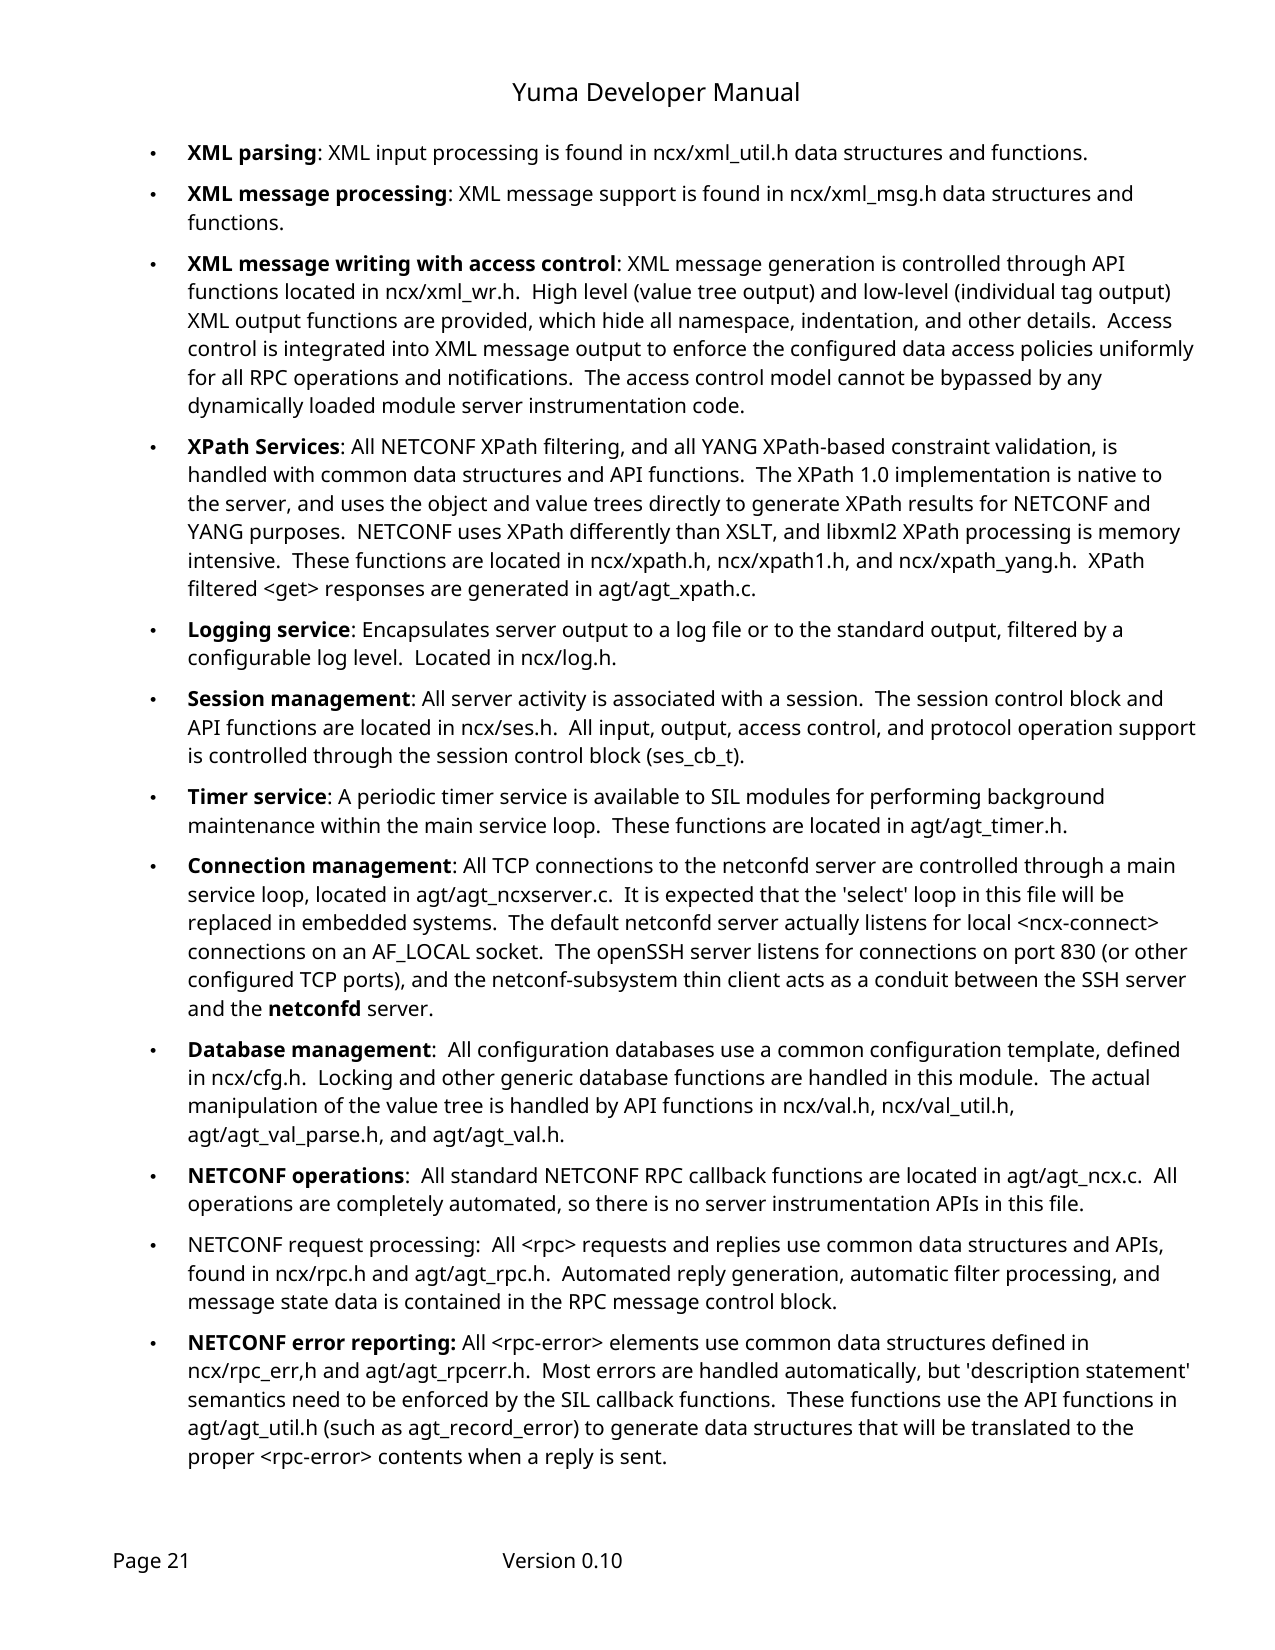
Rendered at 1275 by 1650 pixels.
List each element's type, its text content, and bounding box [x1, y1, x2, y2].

list NETCONF operations: All standard NETCONF RPC callback functions are located in agt/agt_ncx.c. All operations are completely automated, so there is no server instrumentation APIs in this file. [150, 1161, 1200, 1218]
list XPath Services: All NETCONF XPath filtering, and all YANG XPath-based constraint validation, is handled with common data structures and API functions. The XPath 1.0 implementation is native to the server, and uses the object and value trees directly to generate XPath results for NETCONF and YANG purposes. NETCONF uses XPath differently than XSLT, and libxml2 XPath processing is memory intensive. These functions are located in ncx/xpath.h, ncx/xpath1.h, and ncx/xpath_yang.h. XPath filtered <get> responses are generated in agt/agt_xpath.c. [150, 432, 1200, 603]
list XML parsing: XML input processing is found in ncx/xml_util.h data structures and functions. [150, 138, 1200, 167]
list XML message writing with access control: XML message generation is controlled through API functions located in ncx/xml_wr.h. High level (value tree output) and low-level (individual tag output) XML output functions are provided, which hide all namespace, indentation, and other details. Access control is integrated into XML message output to enforce the configured data access policies uniformly for all RPC operations and notifications. The access control model cannot be bypassed by any dynamically loaded module server instrumentation code. [150, 249, 1200, 419]
list Database management: All configuration databases use a common configuration template, defined in ncx/cfg.h. Locking and other generic database functions are handled in this module. The actual manipulation of the value tree is handled by API functions in ncx/val.h, ncx/val_util.h, agt/agt_val_parse.h, and agt/agt_val.h. [150, 1035, 1200, 1148]
list Session management: All server activity is associated with a session. The session control block and API functions are located in ncx/ses.h. All input, output, access control, and protocol operation support is controlled through the session control block (ses_cb_t). [150, 684, 1200, 770]
list XML message processing: XML message support is found in ncx/xml_msg.h data structures and functions. [150, 179, 1200, 236]
list NETCONF error reporting: All <rpc-error> elements use common data structures defined in ncx/rpc_err,h and agt/agt_rpcerr.h. Most errors are handled automatically, but 'description statement' semantics need to be enforced by the SIL callback functions. These functions use the API functions in agt/agt_util.h (such as agt_record_error) to generate data structures that will be translated to the proper <rpc-error> contents when a reply is sent. [150, 1328, 1200, 1470]
list NETCONF request processing: All <rpc> requests and replies use common data structures and APIs, found in ncx/rpc.h and agt/agt_rpc.h. Automated reply generation, automatic filter processing, and message state data is contained in the RPC message control block. [150, 1230, 1200, 1316]
list Connection management: All TCP connections to the netconfd server are controlled through a main service loop, located in agt/agt_ncxserver.c. It is expected that the 'select' loop in this file will be replaced in embedded systems. The default netconfd server actually listens for local <ncx-connect> connections on an AF_LOCAL socket. The openSSH server listens for connections on port 830 (or other configured TCP ports), and the netconf-subsystem thin client acts as a conduit between the SSH server and the netconfd server. [150, 852, 1200, 1022]
list Timer service: A periodic timer service is available to SIL modules for performing background maintenance within the main service loop. These functions are located in agt/agt_timer.h. [150, 782, 1200, 839]
list Logging service: Encapsulates server output to a log file or to the standard output, filtered by a configurable log level. Located in ncx/log.h. [150, 615, 1200, 672]
